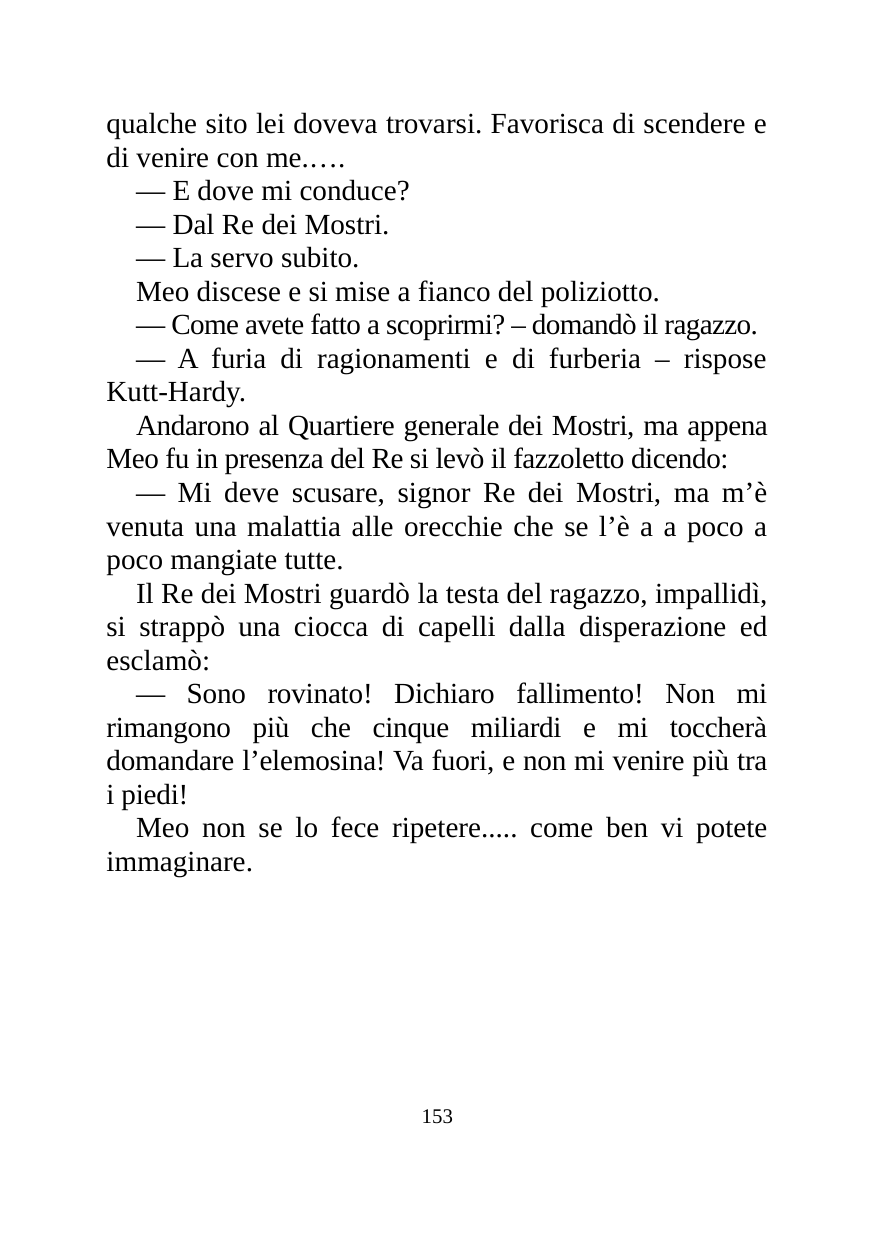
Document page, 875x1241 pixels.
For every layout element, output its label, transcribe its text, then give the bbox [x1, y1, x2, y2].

text Meo discese e si mise a fianco del poliziotto. [106, 274, 768, 307]
text — E dove mi conduce? [106, 173, 768, 207]
text — Dal Re dei Mostri. [106, 207, 768, 240]
text — Sono rovinato! Dichiaro fallimento! Non mi rimangono più che cinque miliardi e mi toccherà domandare l’elemosina! Va fuori, e non mi venire più tra i piedi! [106, 676, 768, 811]
text Il Re dei Mostri guardò la testa del ragazzo, impallidì, si strappò una ciocca di capelli dalla disperazione ed esclamò: [106, 576, 768, 676]
text Meo non se lo fece ripetere..... come ben vi potete immaginare. [106, 811, 768, 878]
text — A furia di ragionamenti e di furberia – rispose Kutt-Hardy. [106, 341, 768, 408]
text qualche sito lei doveva trovarsi. Favorisca di scendere e di venire con me.…. [106, 106, 768, 173]
text Andarono al Quartiere generale dei Mostri, ma appena Meo fu in presenza del Re si levò il fazzoletto dicendo: [106, 408, 768, 475]
text — La servo subito. [106, 240, 768, 274]
text — Mi deve scusare, signor Re dei Mostri, ma m’è venuta una malattia alle orecchie che se l’è a a poco a poco mangiate tutte. [106, 475, 768, 576]
text — Come avete fatto a scoprirmi? – domandò il ragazzo. [106, 307, 768, 341]
